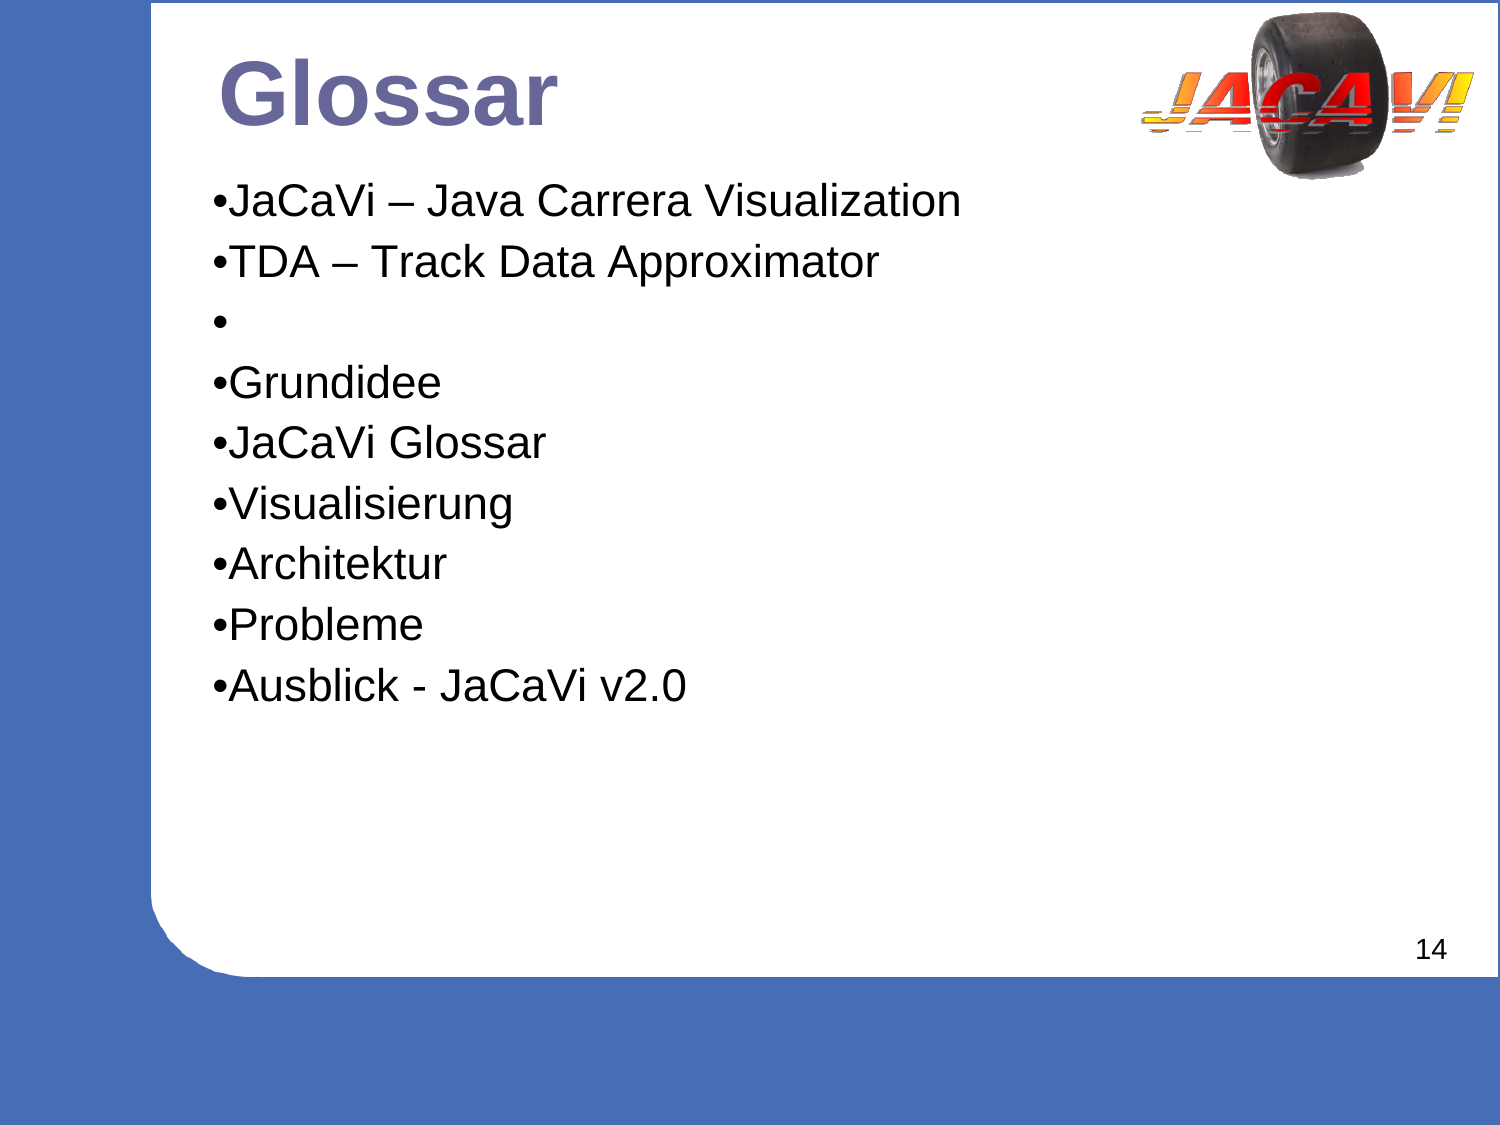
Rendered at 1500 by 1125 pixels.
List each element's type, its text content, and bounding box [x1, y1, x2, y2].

list JaCaVi – Java Carrera Visualization TDA – Track Data Approximator Grundidee JaCaVi Glossar Visualisierung Architektur Probleme Ausblick - JaCaVi v2.0 [212, 174, 1448, 926]
picture [0, 0, 1500, 1125]
title Glossar [218, 24, 1453, 164]
